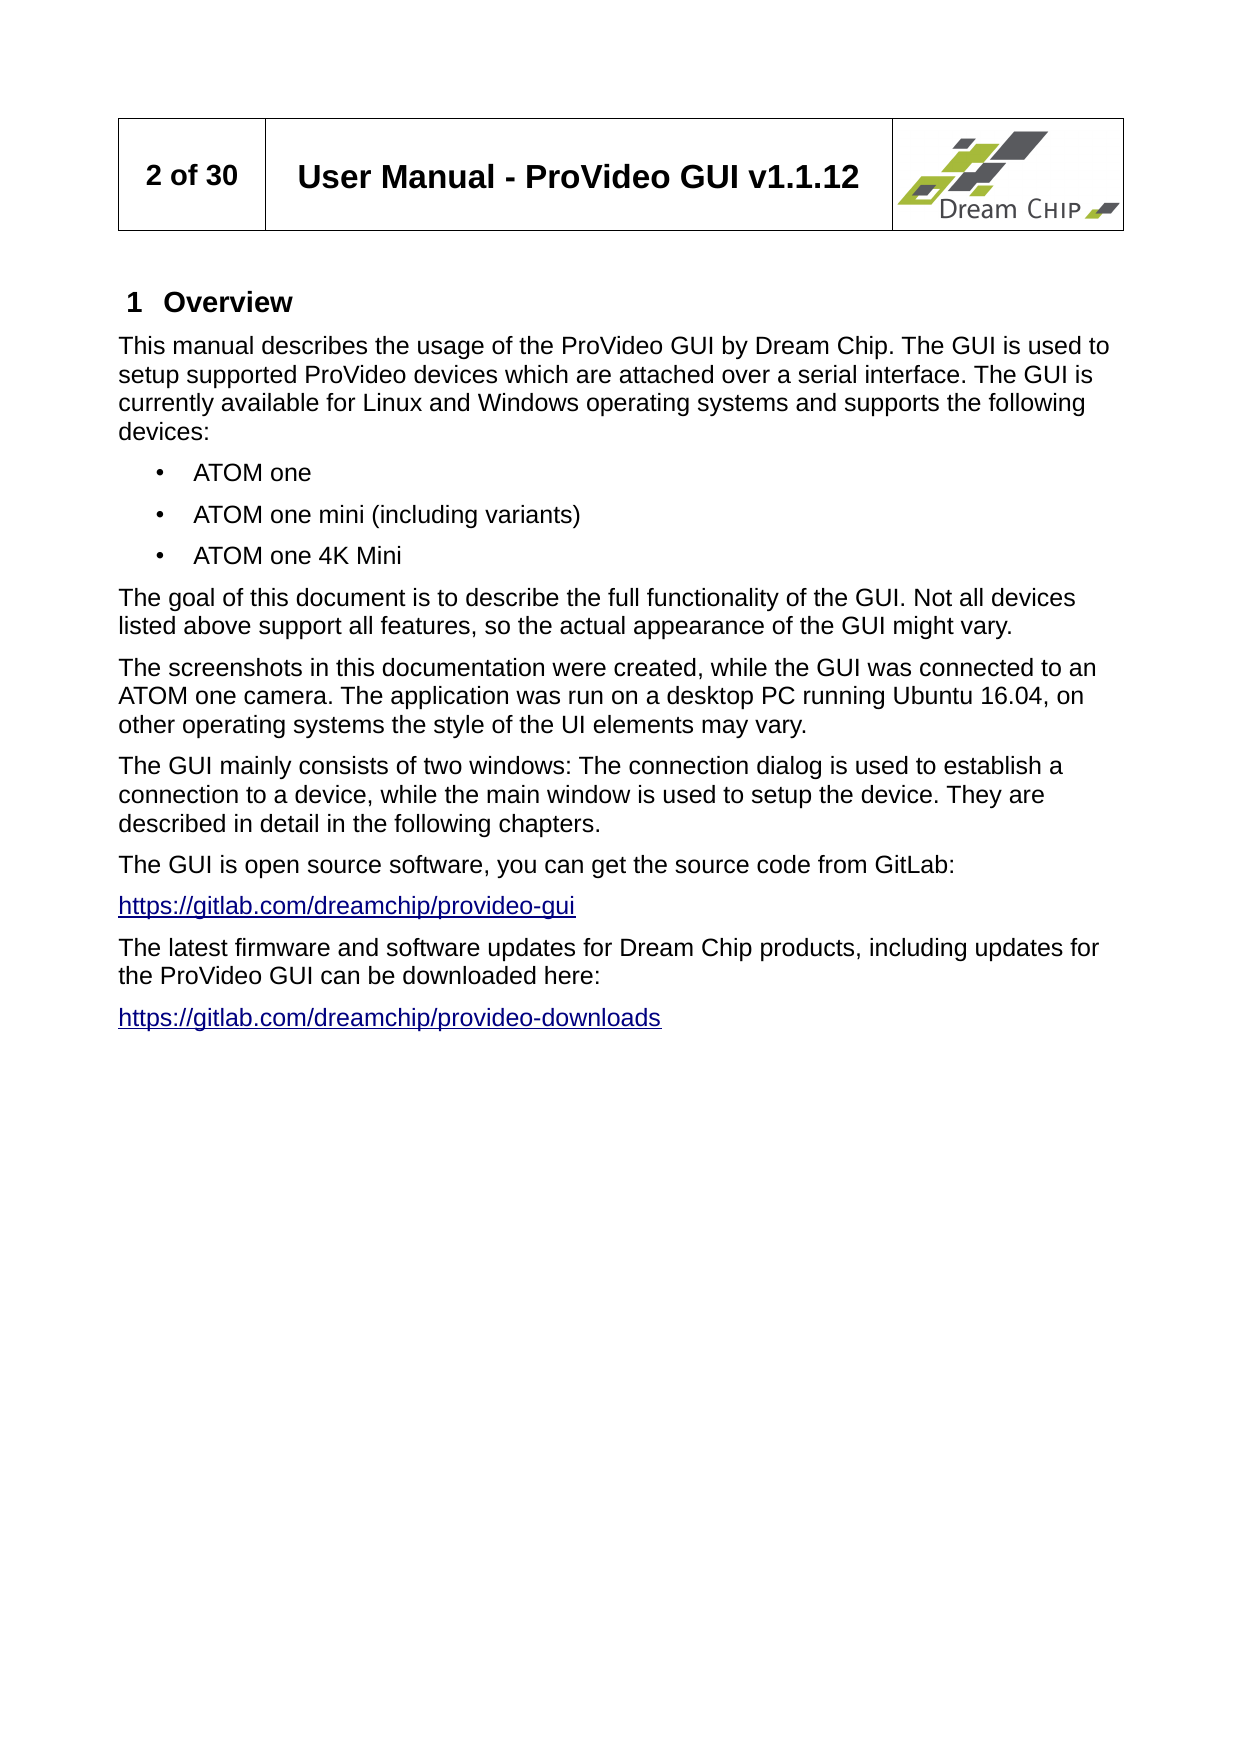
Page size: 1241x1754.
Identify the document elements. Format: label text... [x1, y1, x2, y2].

subtitle Overview [118, 285, 1122, 318]
text The GUI mainly consists of two windows: The connection dialog is used to establish a connection to a device, while the main window is used to setup the device. They are described in detail in the following chapters. [118, 751, 1122, 837]
text https://gitlab.com/dreamchip/provideo-downloads [118, 1002, 1122, 1031]
text https://gitlab.com/dreamchip/provideo-gui [118, 891, 1122, 920]
list ATOM one 4K Mini [156, 541, 1122, 570]
text The latest firmware and software updates for Dream Chip products, including updates for the ProVideo GUI can be downloaded here: [118, 932, 1122, 990]
text The screenshots in this documentation were created, while the GUI was connected to an ATOM one camera. The application was run on a desktop PC running Ubuntu 16.04, on other operating systems the style of the UI elements may vary. [118, 652, 1122, 739]
list ATOM one [156, 458, 1122, 487]
text The goal of this document is to describe the full functionality of the GUI. Not all devices listed above support all features, so the actual appearance of the GUI might vary. [118, 582, 1122, 640]
picture [897, 130, 1120, 220]
text This manual describes the usage of the ProVideo GUI by Dream Chip. The GUI is used to setup supported ProVideo devices which are attached over a serial interface. The GUI is currently available for Linux and Windows operating systems and supports the following devices: [118, 331, 1122, 446]
list ATOM one mini (including variants) [156, 500, 1122, 529]
text The GUI is open source software, you can get the source code from GitLab: [118, 850, 1122, 879]
